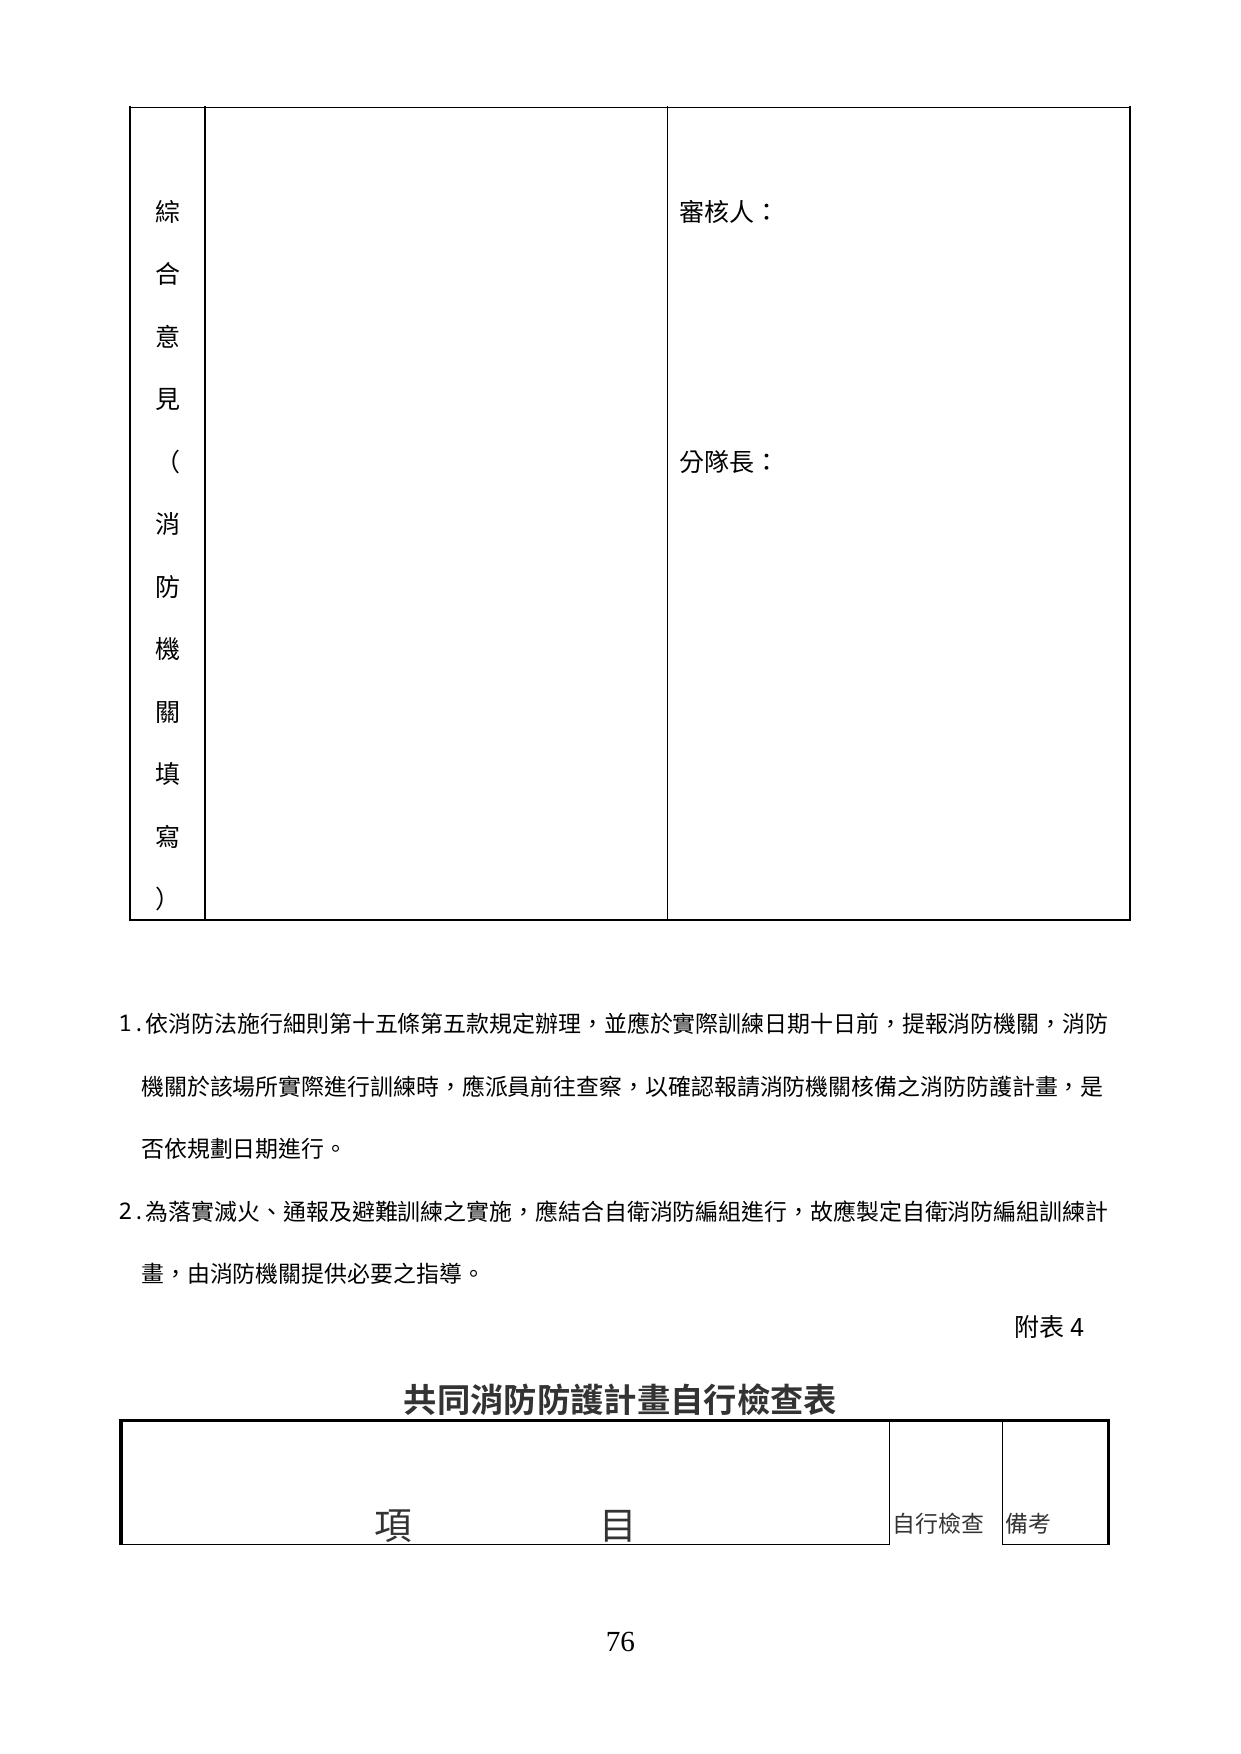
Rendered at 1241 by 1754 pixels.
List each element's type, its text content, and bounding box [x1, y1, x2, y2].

text 共同消防防護計畫自行檢查表 [118, 1300, 1162, 1419]
table_header 綜合意見（消防機關填寫） [131, 108, 204, 919]
text 附表4 [1014, 1308, 1147, 1344]
text 2.為落實滅火、通報及避難訓練之實施，應結合自衛消防編組進行，故應製定自衛消防編組訓練計畫，由消防機關提供必要之指導。 [118, 1169, 1122, 1294]
table_header 自行檢查 [890, 1422, 1002, 1544]
table_header [206, 108, 667, 919]
table_header 審核人： 分隊長： [668, 108, 1129, 919]
table_header 項 目 [123, 1422, 889, 1544]
text 1.依消防法施行細則第十五條第五款規定辦理，並應於實際訓練日期十日前，提報消防機關，消防機關於該場所實際進行訓練時，應派員前往查察，以確認報請消防機關核備之消防防護計畫，是否依規劃日期進行。 [118, 981, 1122, 1169]
table_header 備考 [1003, 1422, 1107, 1544]
